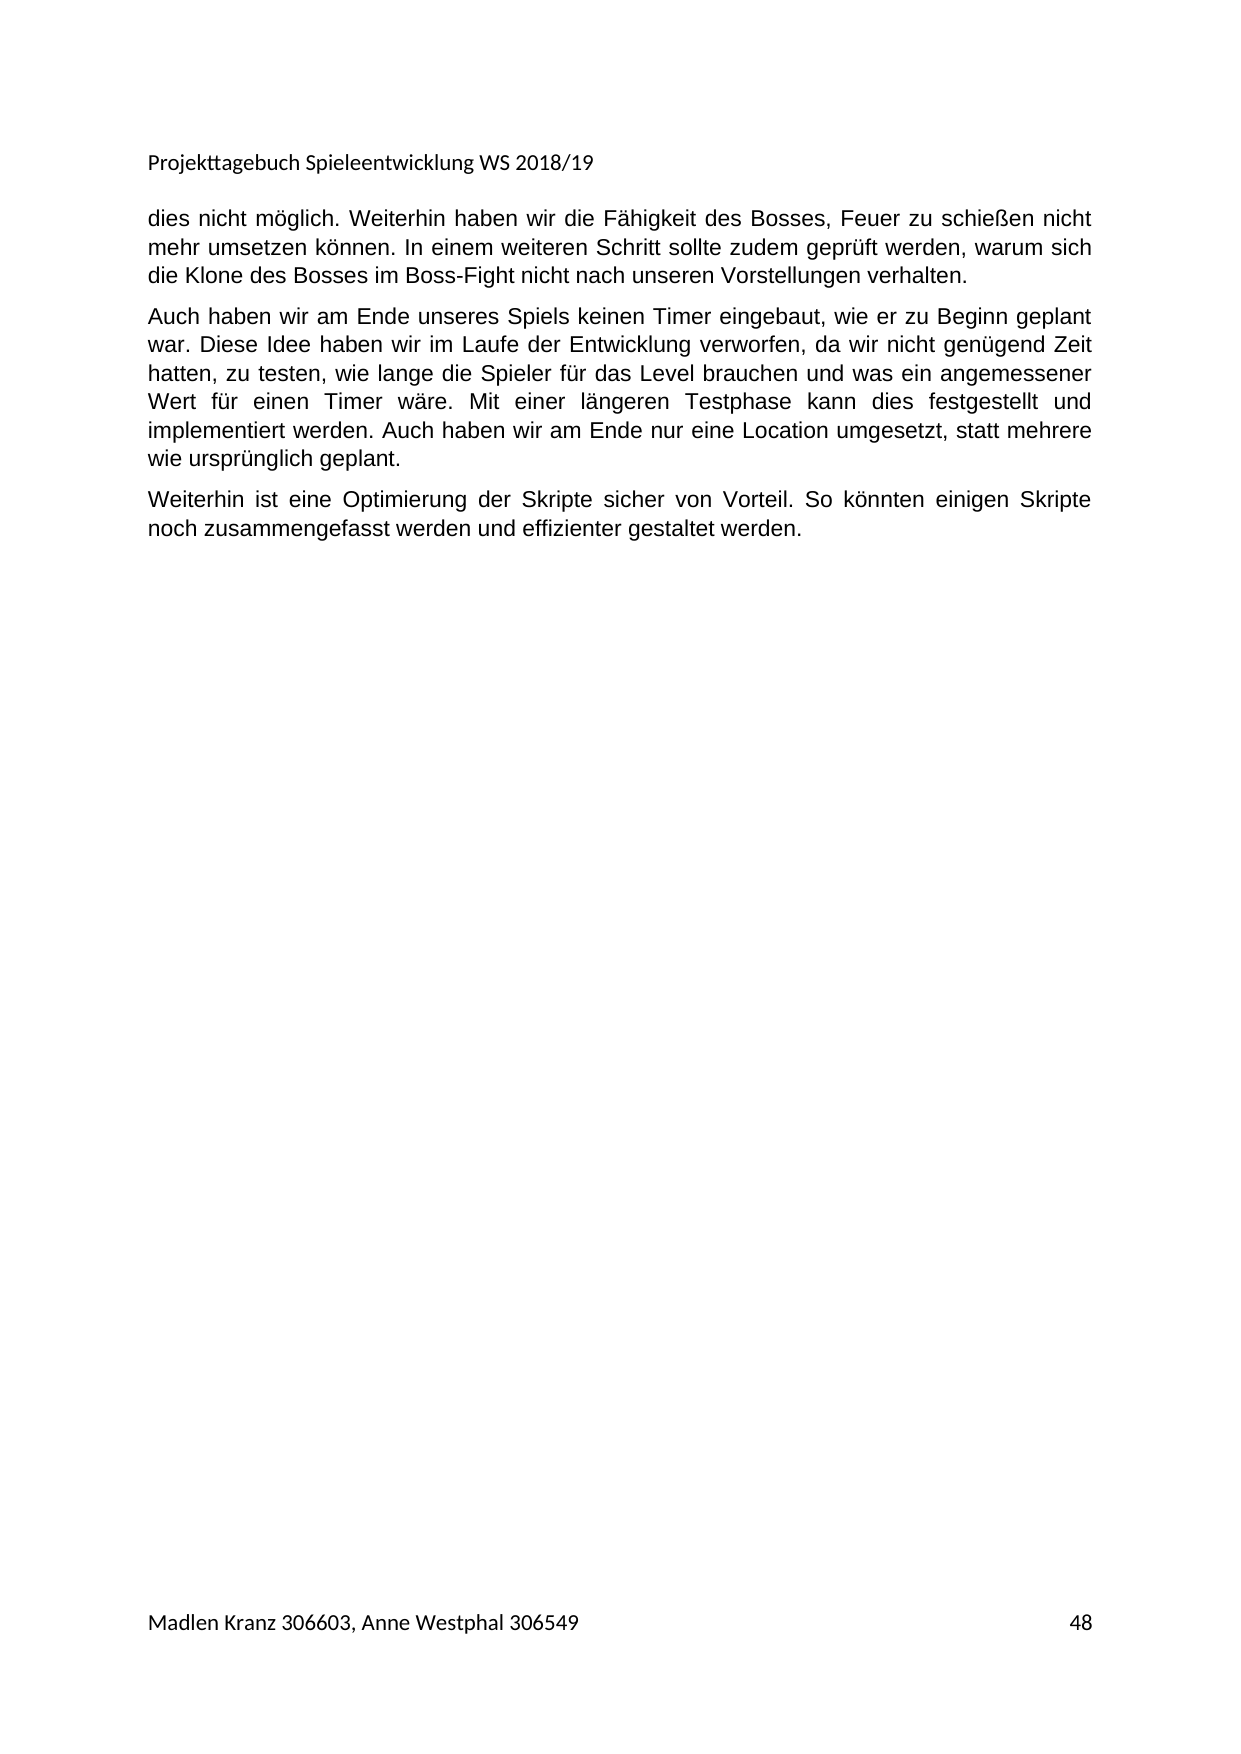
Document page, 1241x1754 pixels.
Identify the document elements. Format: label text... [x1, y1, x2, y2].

text Weiterhin ist eine Optimierung der Skripte sicher von Vorteil. So könnten einigen Skripte noch zusammengefasst werden und effizienter gestaltet werden. [148, 486, 1093, 541]
text Auch haben wir am Ende unseres Spiels keinen Timer eingebaut, wie er zu Beginn geplant war. Diese Idee haben wir im Laufe der Entwicklung verworfen, da wir nicht genügend Zeit hatten, zu testen, wie lange die Spieler für das Level brauchen und was ein angemessener Wert für einen Timer wäre. Mit einer längeren Testphase kann dies festgestellt und implementiert werden. Auch haben wir am Ende nur eine Location umgesetzt, statt mehrere wie ursprünglich geplant. [148, 303, 1093, 471]
text dies nicht möglich. Weiterhin haben wir die Fähigkeit des Bosses, Feuer zu schießen nicht mehr umsetzen können. In einem weiteren Schritt sollte zudem geprüft werden, warum sich die Klone des Bosses im Boss-Fight nicht nach unseren Vorstellungen verhalten. [148, 205, 1093, 288]
